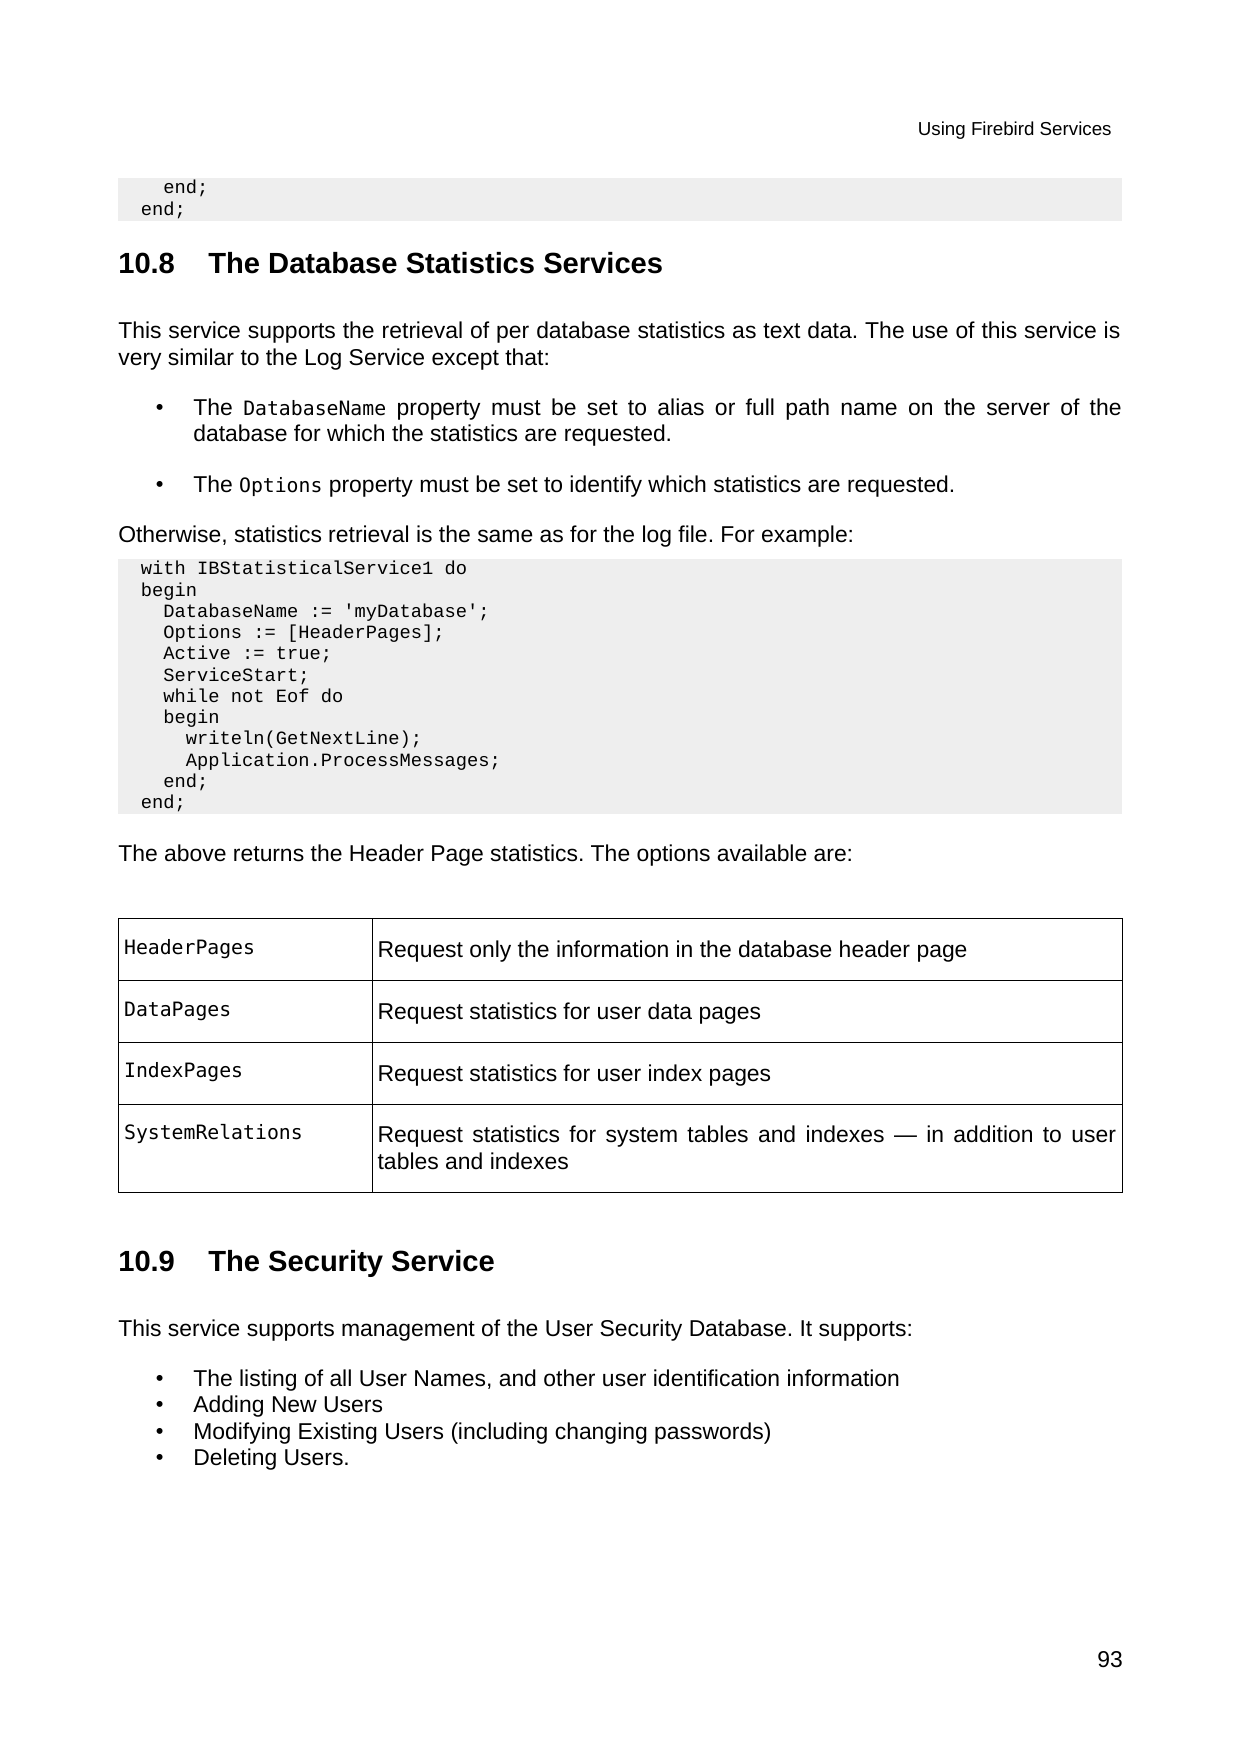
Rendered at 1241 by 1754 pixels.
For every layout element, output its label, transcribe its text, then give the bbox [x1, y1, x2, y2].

text The above returns the Header Page statistics. The options available are: [118, 840, 1122, 892]
text Application.ProcessMessages; [118, 750, 1122, 772]
list Modifying Existing Users (including changing passwords) [156, 1418, 1122, 1444]
text begin [118, 580, 1122, 602]
text begin [118, 708, 1122, 729]
text DatabaseName := 'myDatabase'; [118, 602, 1122, 623]
text Active := true; [118, 644, 1122, 665]
list Adding New Users [156, 1391, 1122, 1418]
text Options := [HeaderPages]; [118, 623, 1122, 644]
list The listing of all User Names, and other user identification information [156, 1365, 1122, 1391]
table_header Request only the information in the database header page [373, 919, 1122, 980]
table_cell IndexPages [119, 1043, 372, 1103]
subtitle The Security Service [118, 1244, 1122, 1277]
table_cell SystemRelations [119, 1105, 372, 1192]
text with IBStatisticalService1 do [118, 559, 1122, 580]
text while not Eof do [118, 687, 1122, 708]
table_cell Request statistics for user data pages [373, 981, 1122, 1042]
text This service supports management of the User Security Database. It supports: [118, 1315, 1122, 1341]
text ServiceStart; [118, 665, 1122, 687]
text Otherwise, statistics retrieval is the same as for the log file. For example: [118, 521, 1122, 547]
list The Options property must be set to identify which statistics are requested. [156, 471, 1122, 497]
text writeln(GetNextLine); [118, 729, 1122, 750]
list The DatabaseName property must be set to alias or full path name on the server of the database for which the statistics are requested. [156, 394, 1122, 447]
table_cell Request statistics for user index pages [373, 1043, 1122, 1103]
subtitle The Database Statistics Services [118, 246, 1122, 280]
list Deleting Users. [156, 1444, 1122, 1471]
table_cell DataPages [119, 981, 372, 1042]
text end; [118, 772, 1122, 793]
table_header HeaderPages [119, 919, 372, 980]
text end; [118, 178, 1122, 199]
text end; [118, 199, 1122, 221]
text This service supports the retrieval of per database statistics as text data. The use of this service is very similar to the Log Service except that: [118, 317, 1122, 370]
text end; [118, 793, 1122, 814]
table_cell Request statistics for system tables and indexes — in addition to user tables and indexes [373, 1105, 1122, 1192]
